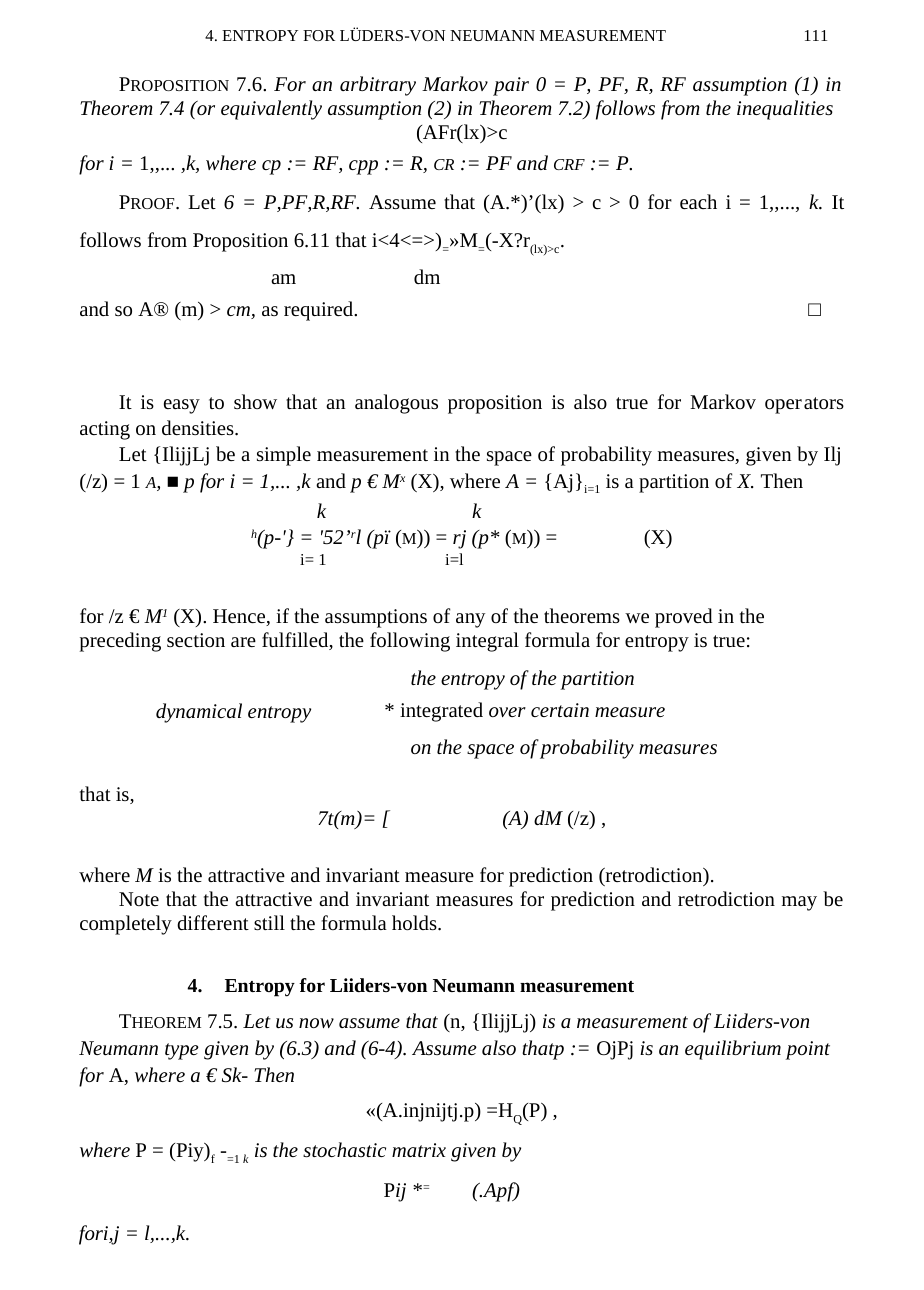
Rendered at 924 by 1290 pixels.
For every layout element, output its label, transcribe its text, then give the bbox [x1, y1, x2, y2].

text 4. ENTROPY FOR LÜDERS-VON NEUMANN MEASUREMENT [205, 26, 707, 45]
text It is easy to show that an analogous proposition is also true for Markov oper­ators acting on densities. [79, 390, 844, 440]
text fori,j = l,...,k. [78, 1221, 244, 1245]
text for /z € M1 (X). Hence, if the assumptions of any of the theorems we proved in the preceding section are fulfilled, the following integral formula for entropy is true: [79, 604, 844, 652]
text i= 1 i=l [300, 549, 844, 568]
text Let {IlijjLj be a simple measurement in the space of probability measures, given by Ilj (/z) = 1 a, ■ p for i = 1,... ,k and p € Mx (X), where A = {Aj}i=1 is a partition of X. Then [79, 442, 844, 497]
text Pij *= (.Apf) [383, 1178, 844, 1202]
text 7t(m)= [ (A) dM (/z) , [79, 806, 844, 830]
text where P = (Piy)f -=1 k is the stochastic matrix given by [79, 1138, 844, 1166]
text where M is the attractive and invariant measure for prediction (retrodiction). [79, 863, 844, 887]
text «(A.injnijtj.p) =HQ(P) , [79, 1098, 844, 1126]
text Proposition 7.6. For an arbitrary Markov pair 0 = P, PF, R, RF assumption (1) in Theorem 7.4 (or equivalently assumption (2) in Theorem 7.2) follows from the inequalities [79, 72, 844, 120]
text the entropy of the partition [410, 666, 702, 690]
text Note that the attractive and invariant measures for prediction and retrodiction may be completely different still the formula holds. [79, 887, 844, 935]
text Proof. Let 6 = P,PF,R,RF. Assume that (A.*)’(lx) > c > 0 for each i = 1,,..., k. It follows from Proposition 6.11 that i<4<=>)=»M=(-X?r(lx)>c. [79, 190, 844, 256]
text and so A® (m) > cm, as required. □ [79, 297, 844, 321]
text that is, [79, 782, 844, 806]
text Theorem 7.5. Let us now assume that (n, {IlijjLj) is a measurement of Liiders-von Neumann type given by (6.3) and (6-4). Assume also thatp := OjPj is an equilibrium point for A, where a € Sk- Then [79, 1009, 844, 1087]
text for i = 1,,... ,k, where cp := RF, cpp := R, cr := PF and crf := P. [79, 151, 844, 175]
subtitle 4. Entropy for Liiders-von Neumann measurement [187, 974, 844, 997]
text on the space of probability measures [410, 735, 844, 759]
text (AFr(lx)>c [79, 120, 844, 144]
text * integrated over certain measure [349, 698, 702, 722]
text 111 [803, 26, 830, 45]
text dynamical entropy [156, 699, 330, 723]
text am dm [271, 270, 844, 288]
text h(p-'} = '52’rl (pï (m)) = rj (p* (m)) = (X) [79, 525, 844, 549]
text k k [317, 499, 844, 523]
